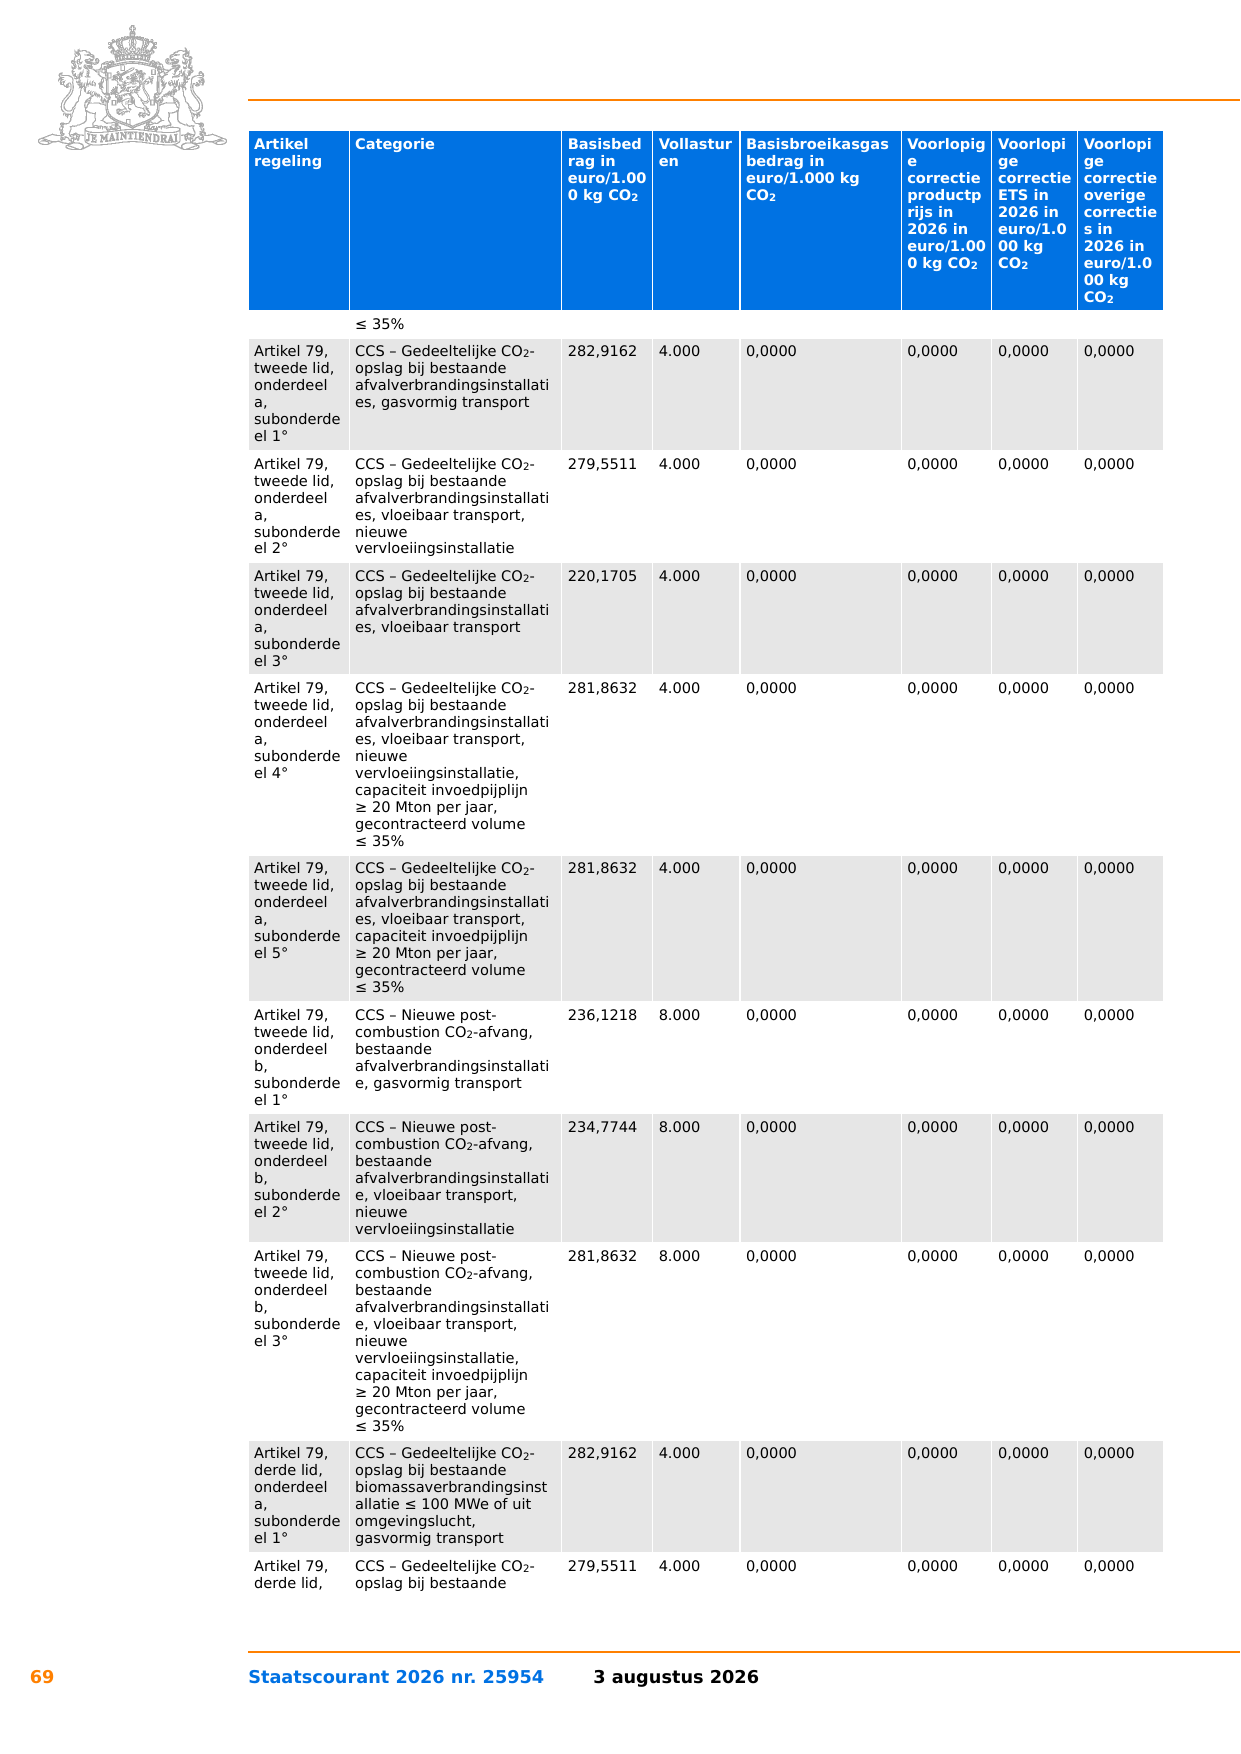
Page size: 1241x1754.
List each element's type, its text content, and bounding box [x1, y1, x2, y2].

table_cell 0,0000 [741, 451, 901, 562]
table_cell 0,0000 [741, 675, 901, 854]
table_cell 0,0000 [1078, 675, 1163, 854]
table_cell ≤ 35% [350, 311, 561, 337]
table_cell 0,0000 [741, 1002, 901, 1113]
table_cell 279,5511 [562, 1553, 652, 1596]
table_cell 279,5511 [562, 451, 652, 562]
table_cell CCS – Gedeeltelijke CO2-opslag bij bestaande afvalverbrandingsinstallaties, gasvormig transport [350, 339, 561, 450]
table_cell Artikel 79, derde lid, [249, 1553, 349, 1596]
table_cell Artikel 79, tweede lid, onderdeel b, subonderdeel 3° [249, 1244, 349, 1439]
table_cell 8.000 [653, 1114, 739, 1242]
table_cell 0,0000 [741, 1441, 901, 1552]
table_cell [1078, 311, 1163, 337]
table_cell 0,0000 [1078, 1553, 1163, 1596]
table_cell CCS – Gedeeltelijke CO2-opslag bij bestaande afvalverbrandingsinstallaties, vloeibaar transport, nieuwe vervloeiingsinstallatie [350, 451, 561, 562]
table_cell 0,0000 [902, 451, 991, 562]
table_cell 0,0000 [741, 1244, 901, 1439]
table_cell 0,0000 [992, 856, 1077, 1001]
table_cell 4.000 [653, 563, 739, 674]
table_cell 0,0000 [992, 1002, 1077, 1113]
table_cell Artikel 79, tweede lid, onderdeel b, subonderdeel 2° [249, 1114, 349, 1242]
table_header Categorie [350, 131, 561, 310]
table_cell CCS – Nieuwe post-combustion CO2-afvang, bestaande afvalverbrandingsinstallatie, vloeibaar transport, nieuwe vervloeiingsinstallatie, capaciteit invoedpijplijn ≥ 20 Mton per jaar, gecontracteerd volume ≤ 35% [350, 1244, 561, 1439]
table_cell 4.000 [653, 339, 739, 450]
table_cell 0,0000 [992, 1244, 1077, 1439]
table_cell 0,0000 [741, 1114, 901, 1242]
table_cell 0,0000 [741, 1553, 901, 1596]
table_cell 0,0000 [741, 339, 901, 450]
table_cell 0,0000 [992, 1441, 1077, 1552]
table_cell CCS – Nieuwe post-combustion CO2-afvang, bestaande afvalverbrandingsinstallatie, gasvormig transport [350, 1002, 561, 1113]
table_cell 0,0000 [1078, 1441, 1163, 1552]
table_cell 0,0000 [1078, 1114, 1163, 1242]
table_header Voorlopige correctie productprijs in 2026 in euro/1.000 kg CO2 [902, 131, 991, 310]
table_header Voorlopige correctie overige correcties in 2026 in euro/1.000 kg CO2 [1078, 131, 1163, 310]
table_cell 281,8632 [562, 856, 652, 1001]
table_cell 0,0000 [1078, 1002, 1163, 1113]
table_cell 0,0000 [741, 563, 901, 674]
table_cell 0,0000 [992, 675, 1077, 854]
table_cell CCS – Gedeeltelijke CO2-opslag bij bestaande biomassaverbrandingsinstallatie ≤ 100 MWe of uit omgevingslucht, gasvormig transport [350, 1441, 561, 1552]
table_cell 4.000 [653, 675, 739, 854]
table_cell 0,0000 [1078, 856, 1163, 1001]
table_cell 282,9162 [562, 339, 652, 450]
table_header Voorlopige correctie ETS in 2026 in euro/1.000 kg CO2 [992, 131, 1077, 310]
table_header Basisbroeikasgasbedrag in euro/1.000 kg CO2 [741, 131, 901, 310]
table_cell 0,0000 [902, 563, 991, 674]
table_cell 282,9162 [562, 1441, 652, 1552]
picture [38, 25, 227, 150]
table_cell [902, 311, 991, 337]
table_cell 0,0000 [902, 339, 991, 450]
table_cell Artikel 79, tweede lid, onderdeel a, subonderdeel 1° [249, 339, 349, 450]
table_cell Artikel 79, tweede lid, onderdeel a, subonderdeel 2° [249, 451, 349, 562]
table_cell 0,0000 [741, 856, 901, 1001]
table_cell 281,8632 [562, 1244, 652, 1439]
table_cell 0,0000 [902, 1244, 991, 1439]
table_cell 0,0000 [902, 856, 991, 1001]
table_cell 4.000 [653, 1441, 739, 1552]
table_header Artikel regeling [249, 131, 349, 310]
table_cell 234,7744 [562, 1114, 652, 1242]
table_cell [249, 311, 349, 337]
table_cell 0,0000 [1078, 563, 1163, 674]
table_cell 0,0000 [902, 1553, 991, 1596]
table_cell Artikel 79, tweede lid, onderdeel a, subonderdeel 4° [249, 675, 349, 854]
table_cell Artikel 79, derde lid, onderdeel a, subonderdeel 1° [249, 1441, 349, 1552]
table_cell 0,0000 [992, 339, 1077, 450]
table_header Basisbedrag in euro/1.000 kg CO2 [562, 131, 652, 310]
table_cell 4.000 [653, 451, 739, 562]
table_cell CCS – Gedeeltelijke CO2-opslag bij bestaande afvalverbrandingsinstallaties, vloeibaar transport [350, 563, 561, 674]
table_cell [562, 311, 652, 337]
table_cell 0,0000 [902, 1441, 991, 1552]
table_cell [653, 311, 739, 337]
table_cell CCS – Gedeeltelijke CO2-opslag bij bestaande afvalverbrandingsinstallaties, vloeibaar transport, capaciteit invoedpijplijn ≥ 20 Mton per jaar, gecontracteerd volume ≤ 35% [350, 856, 561, 1001]
table_cell 8.000 [653, 1002, 739, 1113]
table_cell 0,0000 [1078, 339, 1163, 450]
table_cell 0,0000 [902, 1002, 991, 1113]
table_cell 0,0000 [902, 675, 991, 854]
table_cell 0,0000 [1078, 451, 1163, 562]
table_cell 236,1218 [562, 1002, 652, 1113]
table_header Vollasturen [653, 131, 739, 310]
table_cell 0,0000 [992, 563, 1077, 674]
table_cell 0,0000 [992, 451, 1077, 562]
table_cell Artikel 79, tweede lid, onderdeel b, subonderdeel 1° [249, 1002, 349, 1113]
table_cell [992, 311, 1077, 337]
table_cell CCS – Nieuwe post-combustion CO2-afvang, bestaande afvalverbrandingsinstallatie, vloeibaar transport, nieuwe vervloeiingsinstallatie [350, 1114, 561, 1242]
table_cell 0,0000 [992, 1114, 1077, 1242]
table_cell 4.000 [653, 1553, 739, 1596]
table_cell Artikel 79, tweede lid, onderdeel a, subonderdeel 5° [249, 856, 349, 1001]
table_cell [741, 311, 901, 337]
table_cell 4.000 [653, 856, 739, 1001]
table_cell CCS – Gedeeltelijke CO2-opslag bij bestaande afvalverbrandingsinstallaties, vloeibaar transport, nieuwe vervloeiingsinstallatie, capaciteit invoedpijplijn ≥ 20 Mton per jaar, gecontracteerd volume ≤ 35% [350, 675, 561, 854]
table_cell 220,1705 [562, 563, 652, 674]
table_cell 0,0000 [992, 1553, 1077, 1596]
table_cell Artikel 79, tweede lid, onderdeel a, subonderdeel 3° [249, 563, 349, 674]
table_cell 0,0000 [1078, 1244, 1163, 1439]
table_cell CCS – Gedeeltelijke CO2-opslag bij bestaande [350, 1553, 561, 1596]
table_cell 0,0000 [902, 1114, 991, 1242]
table_cell 281,8632 [562, 675, 652, 854]
table_cell 8.000 [653, 1244, 739, 1439]
